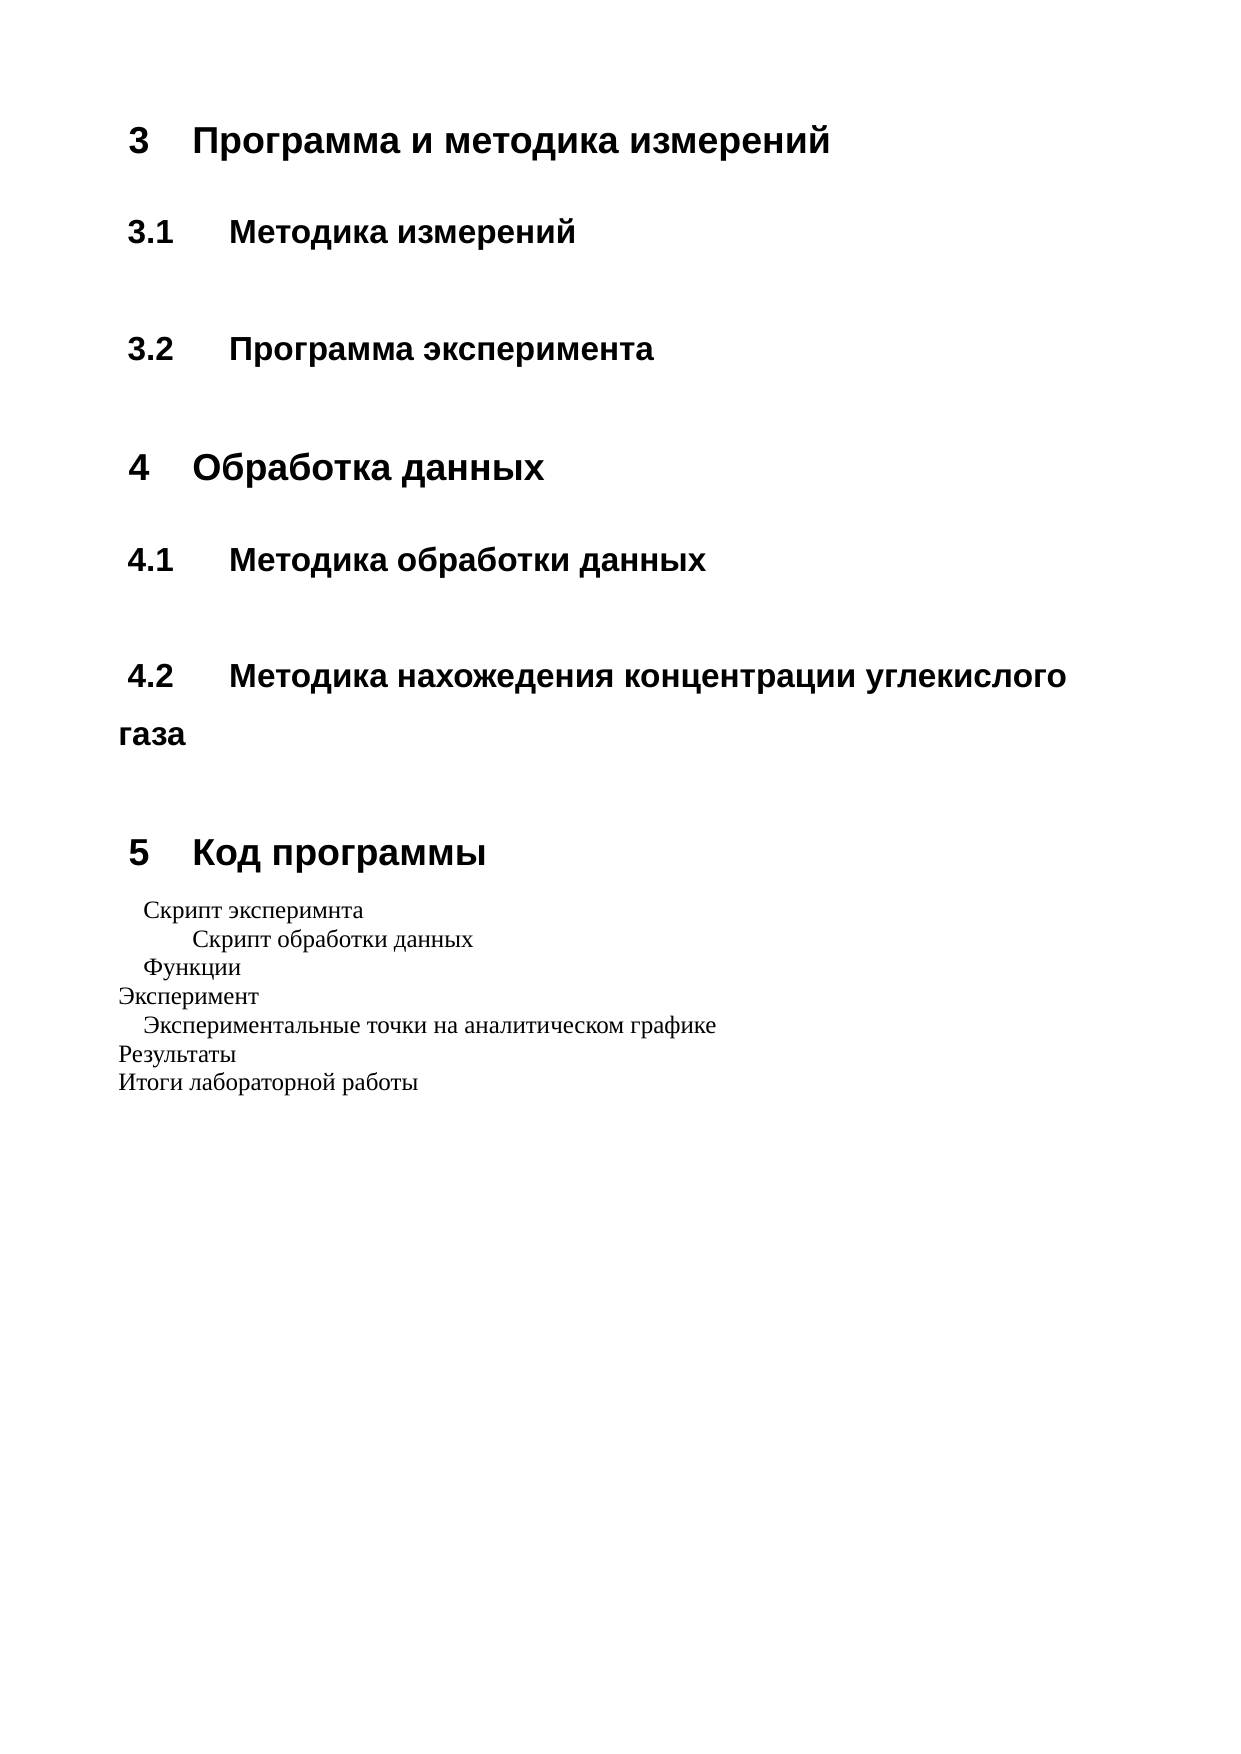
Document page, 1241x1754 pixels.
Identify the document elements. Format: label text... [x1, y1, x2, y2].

subtitle Программа и методика измерений [118, 118, 1122, 161]
text Скрипт обработки данных [118, 924, 1122, 952]
text Эксперимент [118, 981, 1122, 1010]
subtitle Методика измерений [118, 212, 1122, 251]
subtitle Обработка данных [118, 445, 1122, 488]
text Скрипт эксперимнта [118, 895, 1122, 924]
text Результаты [118, 1039, 1122, 1067]
text Экспериментальные точки на аналитическом графике [118, 1010, 1122, 1039]
subtitle Программа эксперимента [118, 329, 1122, 367]
subtitle Методика нахожедения концентрации углекислого газа [118, 656, 1122, 752]
text Итоги лабораторной работы [118, 1067, 1122, 1096]
text Функции [118, 952, 1122, 981]
subtitle Код программы [118, 830, 1122, 873]
subtitle Методика обработки данных [118, 539, 1122, 578]
